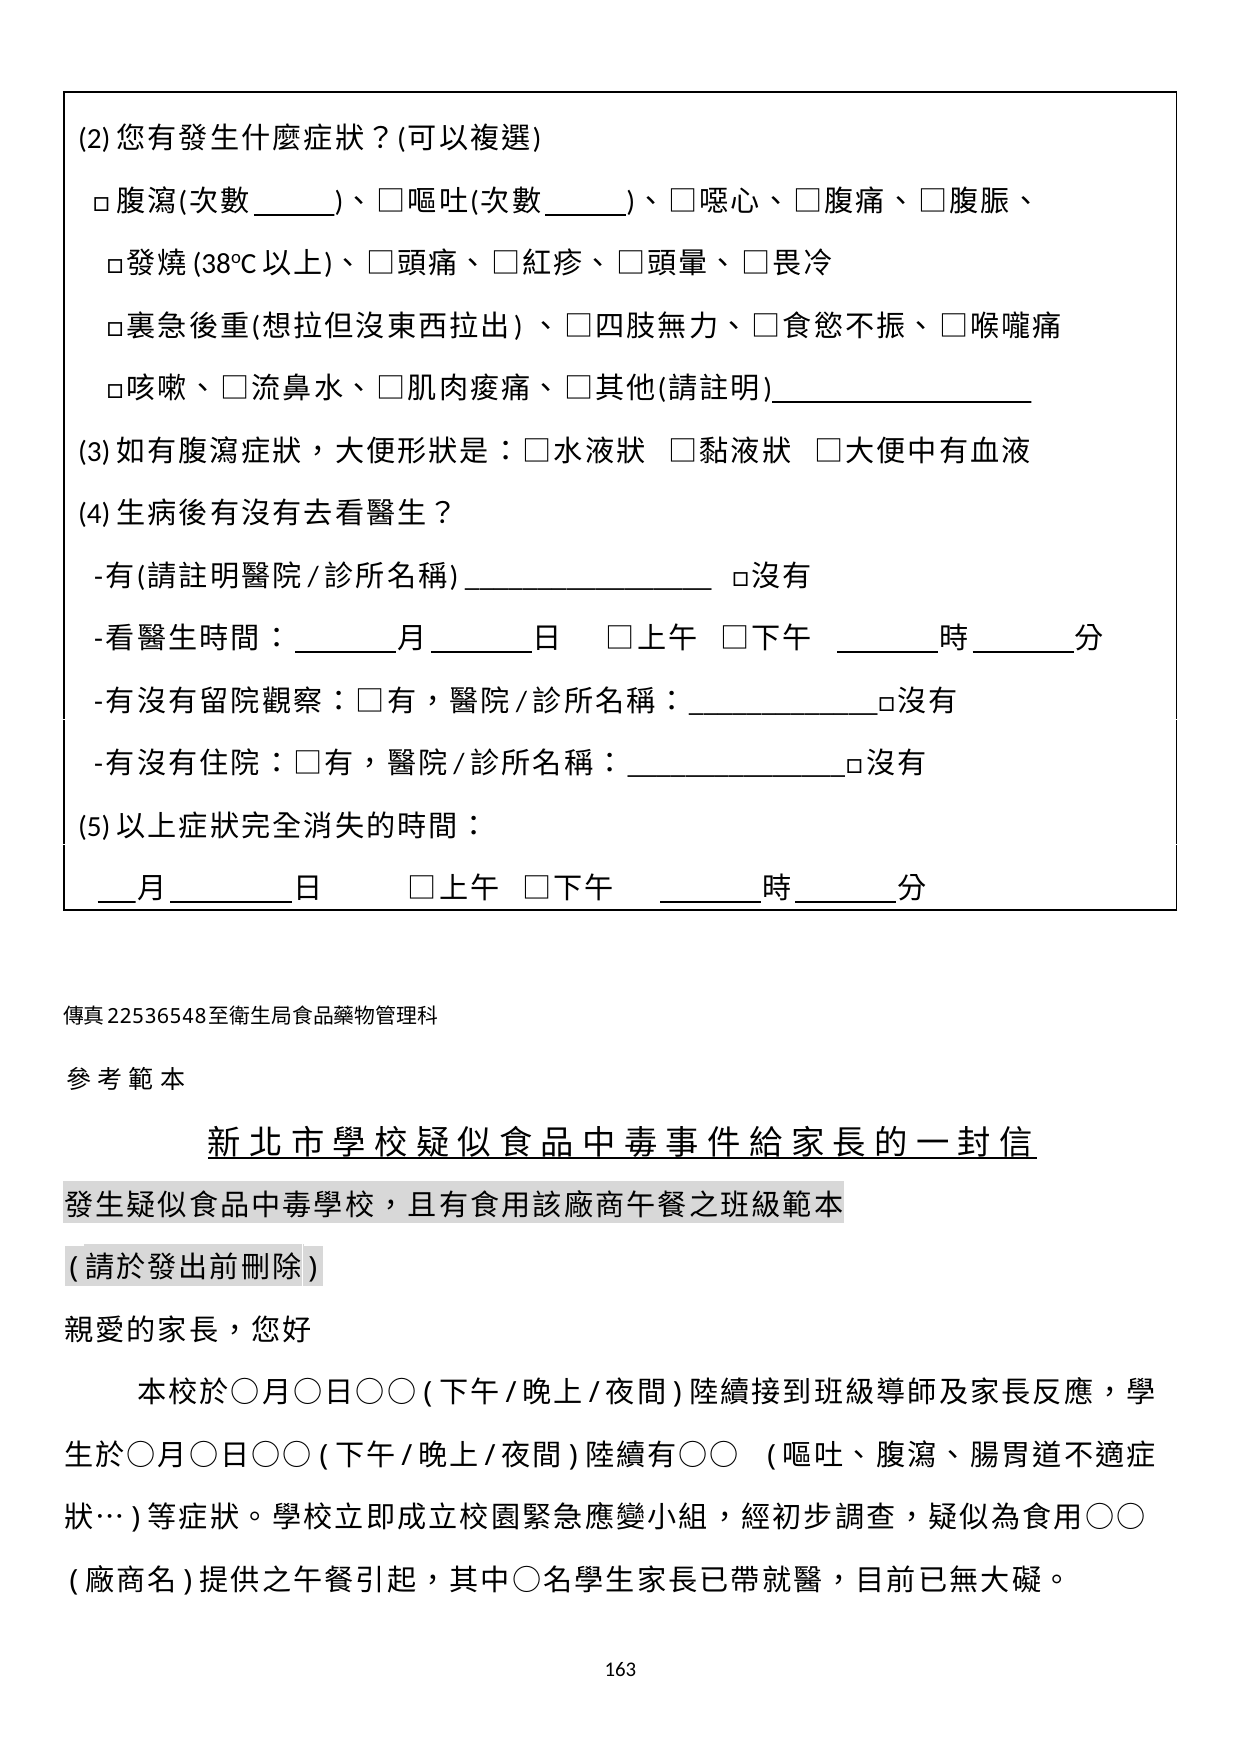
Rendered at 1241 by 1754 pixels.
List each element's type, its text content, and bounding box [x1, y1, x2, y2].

text □發燒(38oC以上)、□頭痛、□紅疹、□頭暈、□畏冷 [65, 216, 1176, 278]
text 參考範本 [63, 1036, 1177, 1098]
text (請於發出前刪除) [63, 1223, 1177, 1286]
text -有沒有留院觀察：□有，醫院/診所名稱：_____________□沒有 [65, 653, 1176, 719]
text □腹瀉(次數 )、□嘔吐(次數 )、□噁心、□腹痛、□腹脤、 [65, 153, 1176, 216]
text (2)您有發生什麼症狀？(可以複選) [65, 93, 1176, 153]
text □咳嗽、□流鼻水、□肌肉痠痛、□其他(請註明) [65, 341, 1176, 403]
text □裏急後重(想拉但沒東西拉出) 、□四肢無力、□食慾不振、□喉嚨痛 [65, 278, 1176, 341]
text 月 日 □上午 □下午 時 分 [64, 844, 1176, 909]
text -看醫生時間： 月 日 □上午 □下午 時 分 [65, 591, 1176, 653]
text (4)生病後有沒有去看醫生？ [65, 466, 1176, 528]
text -有(請註明醫院/診所名稱) _________________ □沒有 [65, 528, 1176, 591]
text -有沒有住院：□有，醫院/診所名稱：_______________□沒有 [64, 719, 1176, 782]
text 新北市學校疑似食品中毒事件給家長的一封信 [63, 1098, 1177, 1161]
text 本校於○月○日○○(下午/晚上/夜間)陸續接到班級導師及家長反應，學生於○月○日○○(下午/晚上/夜間)陸續有○○ (嘔吐、腹瀉、腸胃道不適症狀…)等症狀。學校立即成立校園緊急應變小組，經初步調查，疑似為食用○○(廠商名)提供之午餐引起，其中○名學生家長已帶就醫，目前已無大礙。 [63, 1348, 1177, 1598]
text 發生疑似食品中毒學校，且有食用該廠商午餐之班級範本 [63, 1161, 1177, 1223]
text (3)如有腹瀉症狀，大便形狀是：□水液狀 □黏液狀 □大便中有血液 [65, 403, 1176, 466]
text (5)以上症狀完全消失的時間： [65, 782, 1176, 844]
text 傳真22536548至衛生局食品藥物管理科 [63, 973, 1177, 1036]
text 親愛的家長，您好 [63, 1286, 1177, 1348]
